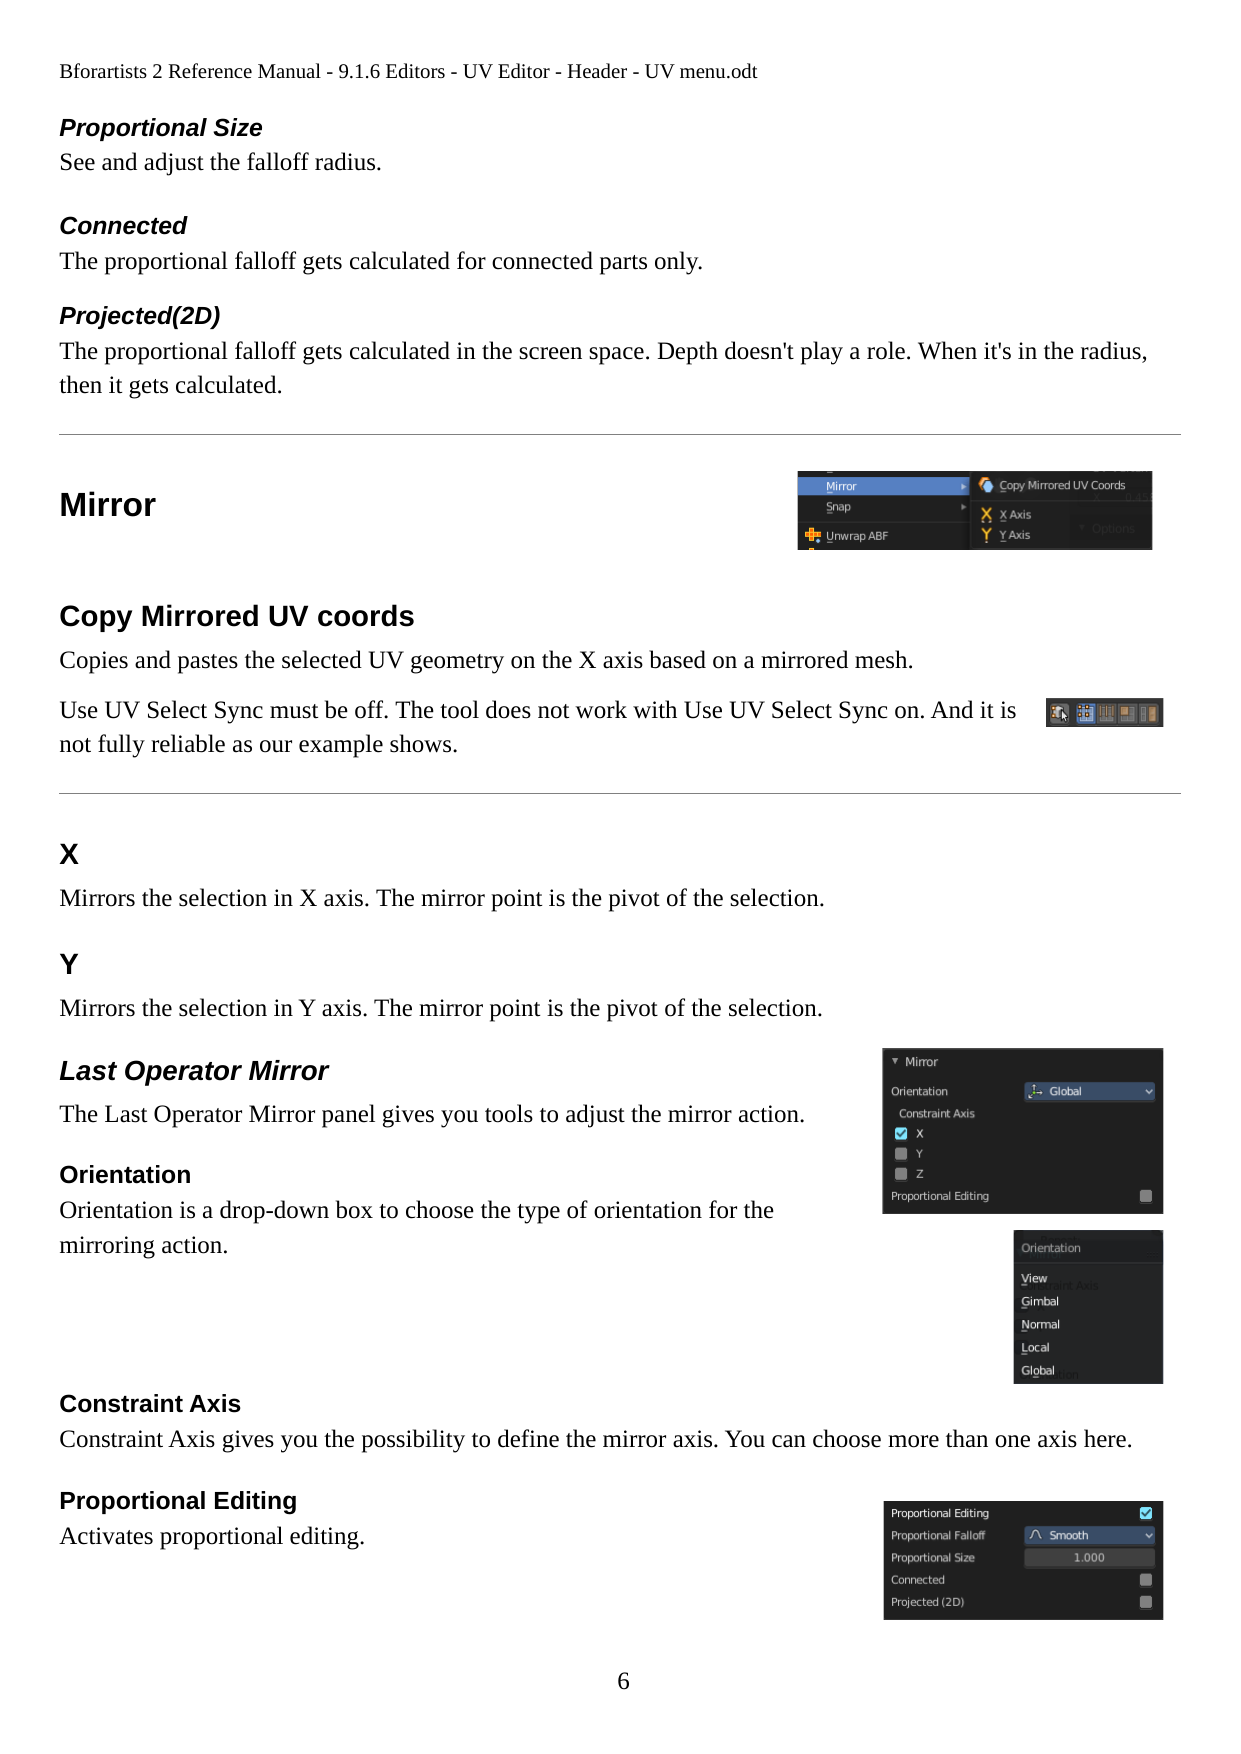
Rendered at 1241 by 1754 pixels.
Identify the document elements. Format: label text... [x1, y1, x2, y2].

subtitle Last Operator Mirror [59, 1055, 882, 1087]
subtitle Copy Mirrored UV coords [59, 599, 1181, 633]
text The Last Operator Mirror panel gives you tools to adjust the mirror action. [59, 1099, 882, 1128]
subtitle Projected(2D) [59, 301, 1181, 330]
picture [883, 1501, 1164, 1620]
text Mirrors the selection in Y axis. The mirror point is the pivot of the selection. [59, 993, 1181, 1022]
text The proportional falloff gets calculated for connected parts only. [59, 246, 1181, 275]
text Constraint Axis gives you the possibility to define the mirror axis. You can choose more than one axis here. [59, 1424, 1181, 1453]
subtitle Proportional Editing [59, 1486, 1181, 1514]
text Orientation is a drop-down box to choose the type of orientation for the mirroring action. [59, 1195, 1181, 1259]
picture [1013, 1230, 1164, 1384]
text Copies and pastes the selected UV geometry on the X axis based on a mirrored mesh. [59, 646, 1181, 674]
picture [1046, 698, 1164, 727]
text Activates proportional editing. [59, 1521, 883, 1549]
subtitle Constraint Axis [59, 1389, 1181, 1418]
picture [882, 1048, 1164, 1214]
subtitle Mirror [59, 484, 797, 523]
subtitle Y [59, 947, 1181, 981]
subtitle [1153, 484, 1181, 523]
text The proportional falloff gets calculated in the screen space. Depth doesn't play a role. When it's in the radius, then it gets calculated. [59, 336, 1181, 399]
subtitle Proportional Size [59, 113, 1181, 141]
subtitle X [59, 837, 1181, 871]
text Use UV Select Sync must be off. The tool does not work with Use UV Select Sync on. And it is not fully reliable as our example shows. [59, 695, 1181, 758]
text See and adjust the falloff radius. [59, 147, 1181, 176]
subtitle Orientation [59, 1161, 882, 1189]
picture [797, 471, 1153, 550]
subtitle [1164, 1055, 1181, 1087]
subtitle [1164, 1161, 1181, 1189]
text Mirrors the selection in X axis. The mirror point is the pivot of the selection. [59, 883, 1181, 912]
subtitle Connected [59, 211, 1181, 240]
